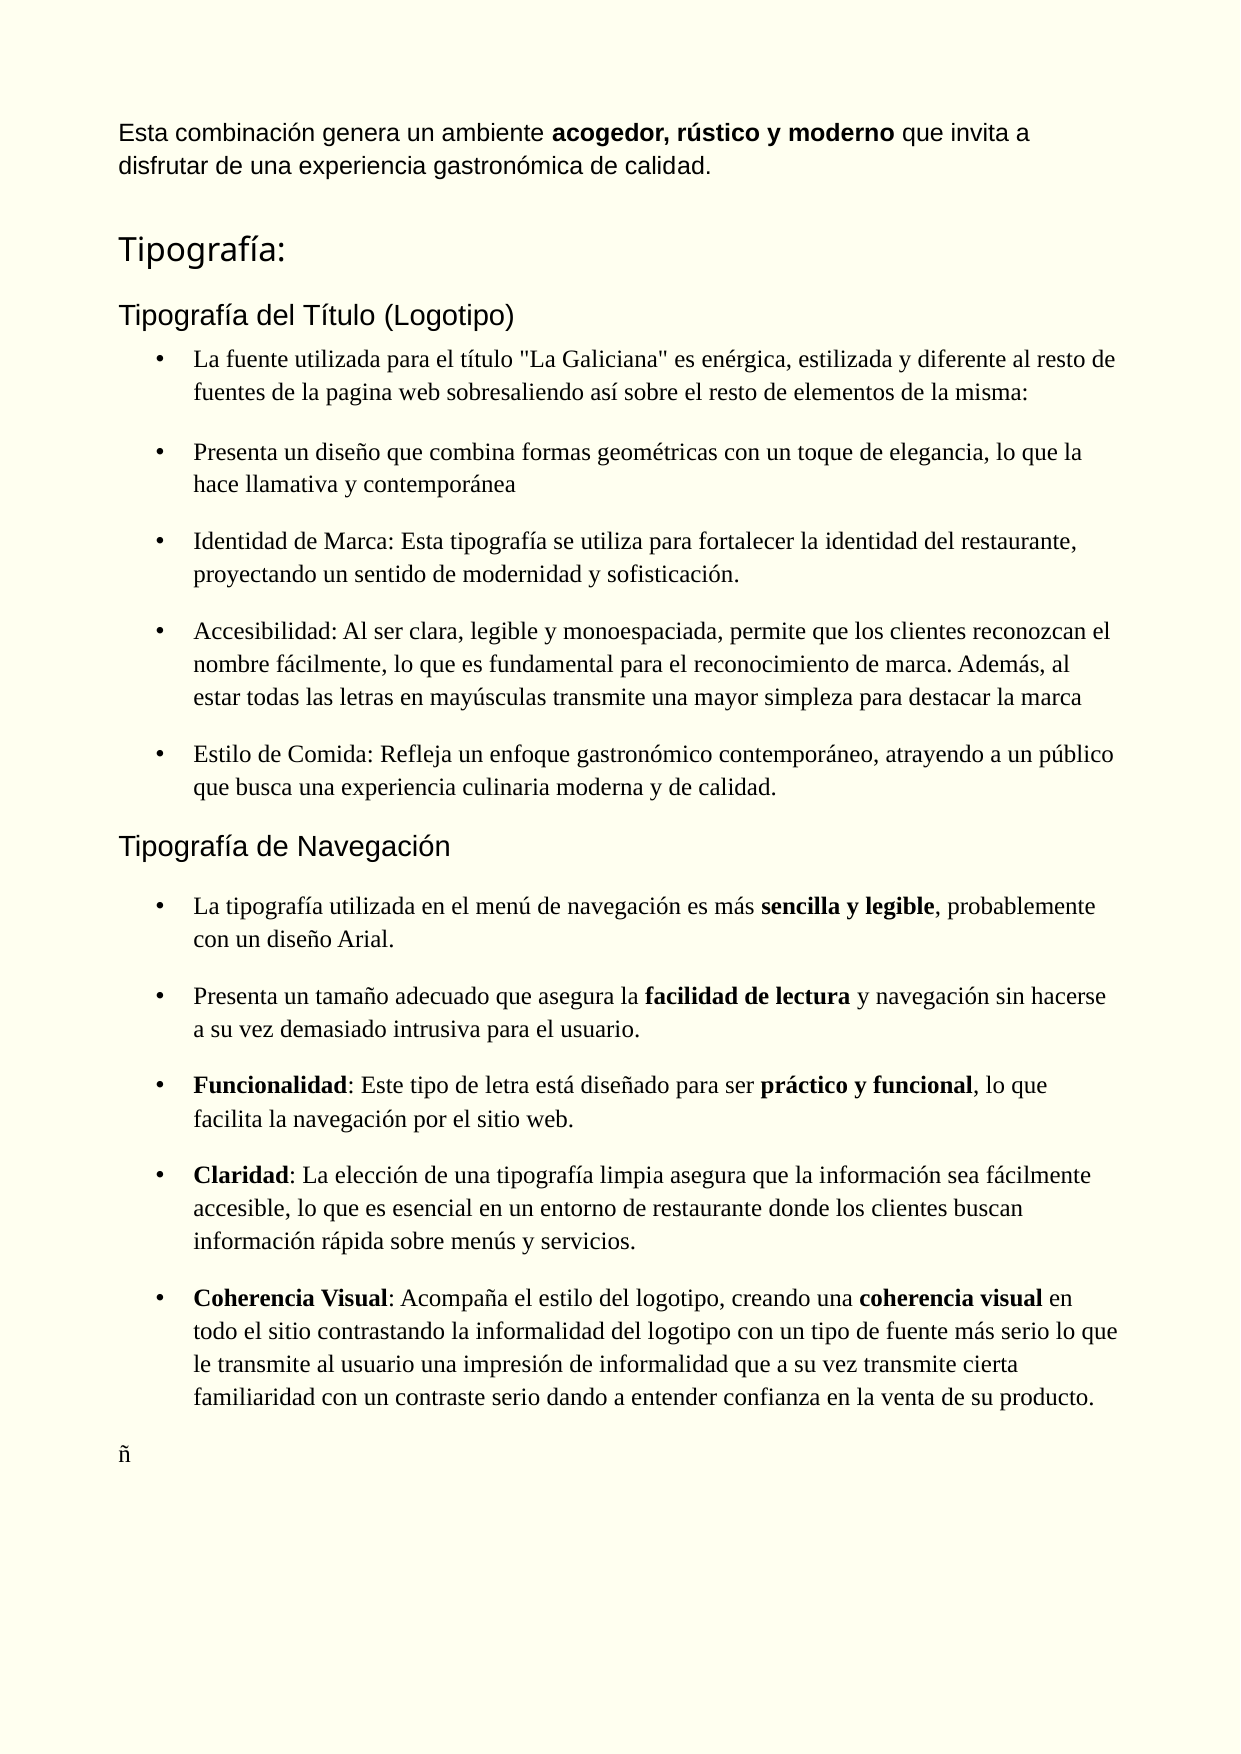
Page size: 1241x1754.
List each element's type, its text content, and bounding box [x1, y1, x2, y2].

list Presenta un diseño que combina formas geométricas con un toque de elegancia, lo que la hace llamativa y contemporánea [156, 437, 1122, 498]
list La tipografía utilizada en el menú de navegación es más sencilla y legible, probablemente con un diseño Arial. [156, 891, 1122, 953]
list Claridad: La elección de una tipografía limpia asegura que la información sea fácilmente accesible, lo que es esencial en un entorno de restaurante donde los clientes buscan información rápida sobre menús y servicios. [156, 1160, 1122, 1255]
list Estilo de Comida: Refleja un enfoque gastronómico contemporáneo, atrayendo a un público que busca una experiencia culinaria moderna y de calidad. [156, 739, 1122, 801]
list Funcionalidad: Este tipo de letra está diseñado para ser práctico y funcional, lo que facilita la navegación por el sitio web. [156, 1071, 1122, 1132]
list Identidad de Marca: Esta tipografía se utiliza para fortalecer la identidad del restaurante, proyectando un sentido de modernidad y sofisticación. [156, 526, 1122, 588]
text ñ [118, 1439, 1122, 1468]
list La fuente utilizada para el título "La Galiciana" es enérgica, estilizada y diferente al resto de fuentes de la pagina web sobresaliendo así sobre el resto de elementos de la misma: [156, 344, 1122, 406]
subtitle Tipografía de Navegación [118, 829, 1122, 862]
list Presenta un tamaño adecuado que asegura la facilidad de lectura y navegación sin hacerse a su vez demasiado intrusiva para el usuario. [156, 981, 1122, 1043]
subtitle Tipografía: [118, 226, 1122, 271]
text Esta combinación genera un ambiente acogedor, rústico y moderno que invita a disfrutar de una experiencia gastronómica de calidad. [118, 118, 1122, 180]
list Accesibilidad: Al ser clara, legible y monoespaciada, permite que los clientes reconozcan el nombre fácilmente, lo que es fundamental para el reconocimiento de marca. Además, al estar todas las letras en mayúsculas transmite una mayor simpleza para destacar la marca [156, 616, 1122, 711]
list Coherencia Visual: Acompaña el estilo del logotipo, creando una coherencia visual en todo el sitio contrastando la informalidad del logotipo con un tipo de fuente más serio lo que le transmite al usuario una impresión de informalidad que a su vez transmite cierta familiaridad con un contraste serio dando a entender confianza en la venta de su producto. [156, 1283, 1122, 1411]
subtitle Tipografía del Título (Logotipo) [118, 298, 1122, 332]
